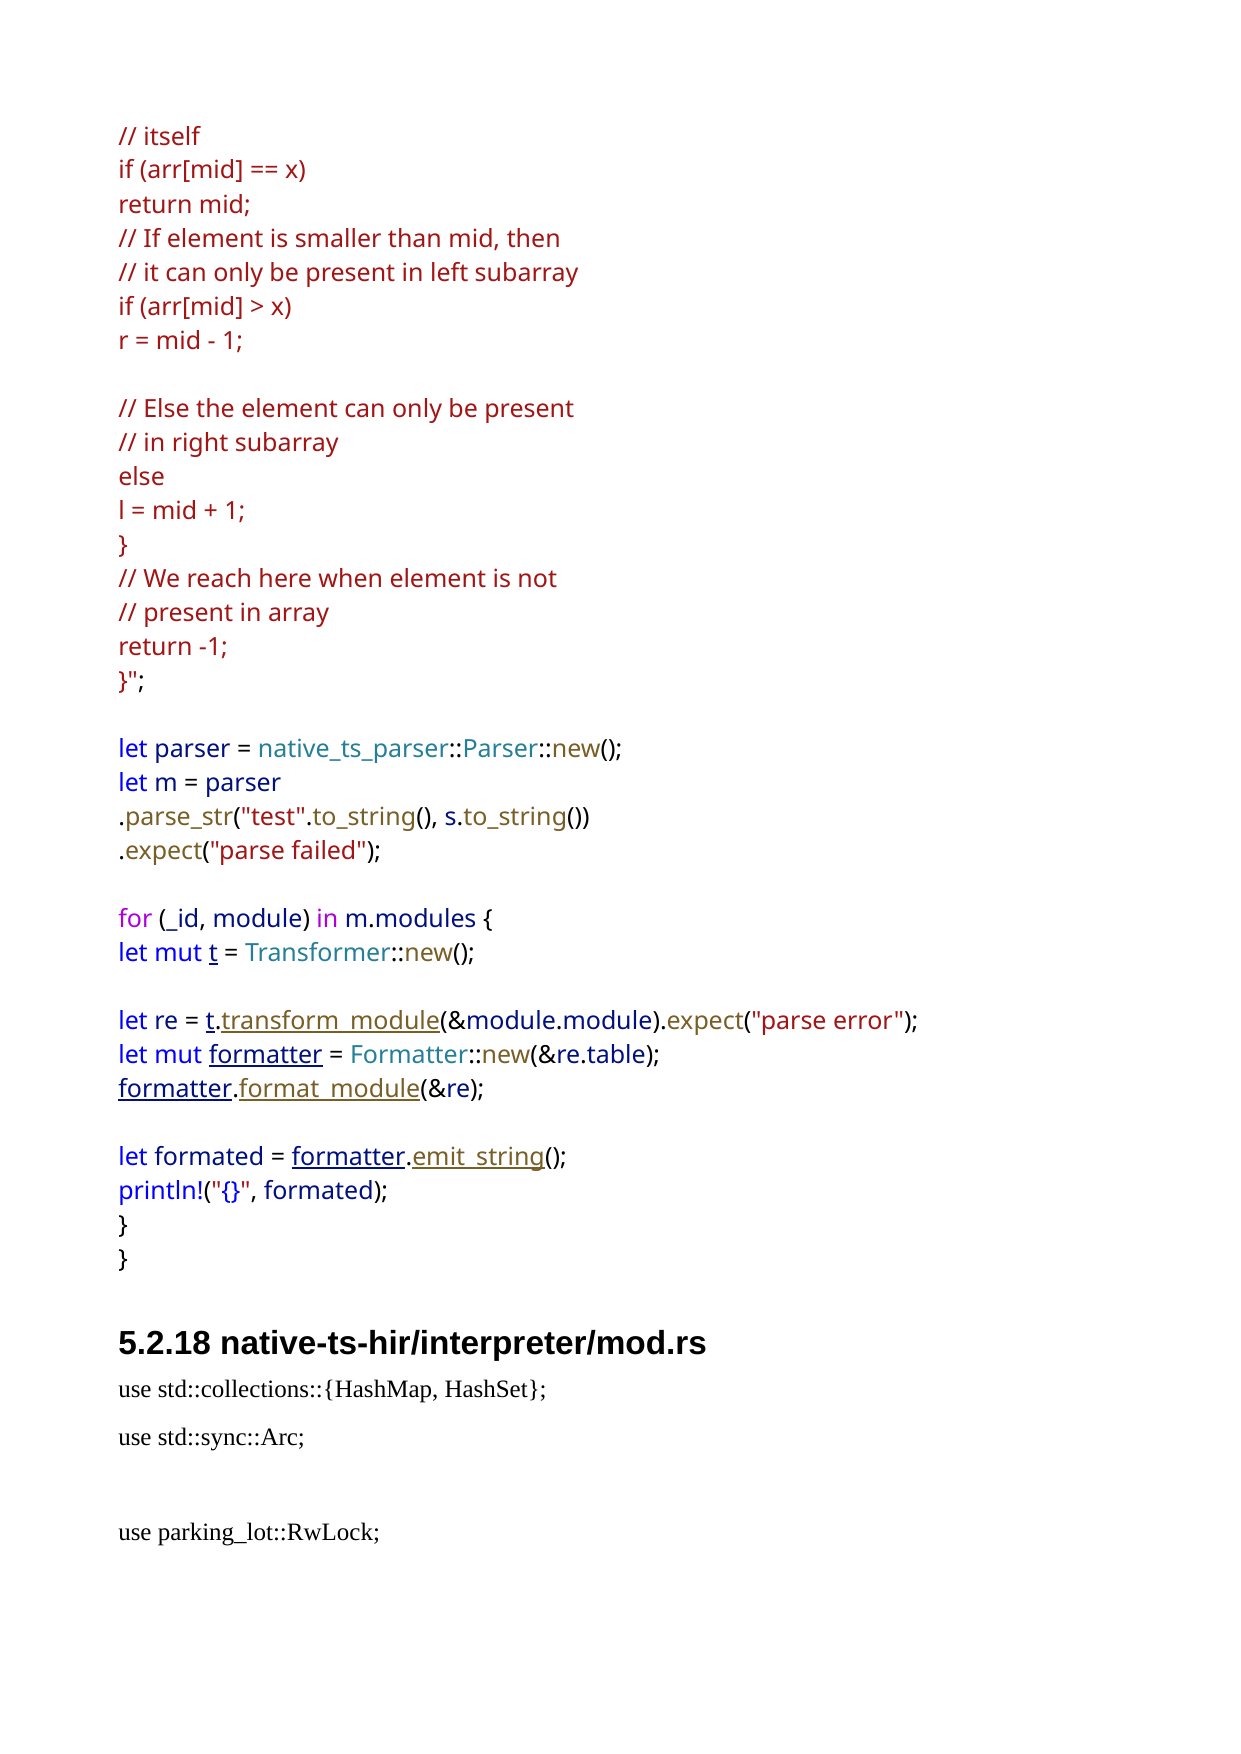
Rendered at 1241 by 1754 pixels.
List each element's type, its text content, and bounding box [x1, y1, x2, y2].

text // If element is smaller than mid, then [118, 220, 1122, 254]
text r = mid - 1; [118, 322, 1122, 357]
text // present in array [118, 595, 1122, 629]
text let mut formatter = Formatter::new(&re.table); [118, 1037, 1122, 1071]
text use std::collections::{HashMap, HashSet}; [118, 1374, 1122, 1403]
text if (arr[mid] > x) [118, 288, 1122, 322]
text return mid; [118, 186, 1122, 220]
text } [118, 1207, 1122, 1241]
text let parser = native_ts_parser::Parser::new(); [118, 731, 1122, 765]
text // it can only be present in left subarray [118, 254, 1122, 288]
text l = mid + 1; [118, 492, 1122, 527]
text }"; [118, 663, 1122, 697]
text } [118, 527, 1122, 561]
text // in right subarray [118, 424, 1122, 458]
text let mut t = Transformer::new(); [118, 935, 1122, 969]
text .expect("parse failed"); [118, 833, 1122, 867]
text println!("{}", formated); [118, 1172, 1122, 1207]
text formatter.format_module(&re); [118, 1071, 1122, 1105]
text return -1; [118, 629, 1122, 663]
text // Else the element can only be present [118, 390, 1122, 424]
text for (_id, module) in m.modules { [118, 901, 1122, 935]
text use std::sync::Arc; [118, 1422, 1122, 1451]
text if (arr[mid] == x) [118, 152, 1122, 186]
text .parse_str("test".to_string(), s.to_string()) [118, 799, 1122, 833]
text else [118, 458, 1122, 492]
text let re = t.transform_module(&module.module).expect("parse error"); [118, 1002, 1122, 1037]
text } [118, 1241, 1122, 1275]
text use parking_lot::RwLock; [118, 1517, 1122, 1546]
text // We reach here when element is not [118, 561, 1122, 595]
text // itself [118, 118, 1122, 152]
text let m = parser [118, 765, 1122, 799]
subtitle 5.2.18 native-ts-hir/interpreter/mod.rs [118, 1323, 1122, 1362]
text let formated = formatter.emit_string(); [118, 1138, 1122, 1172]
